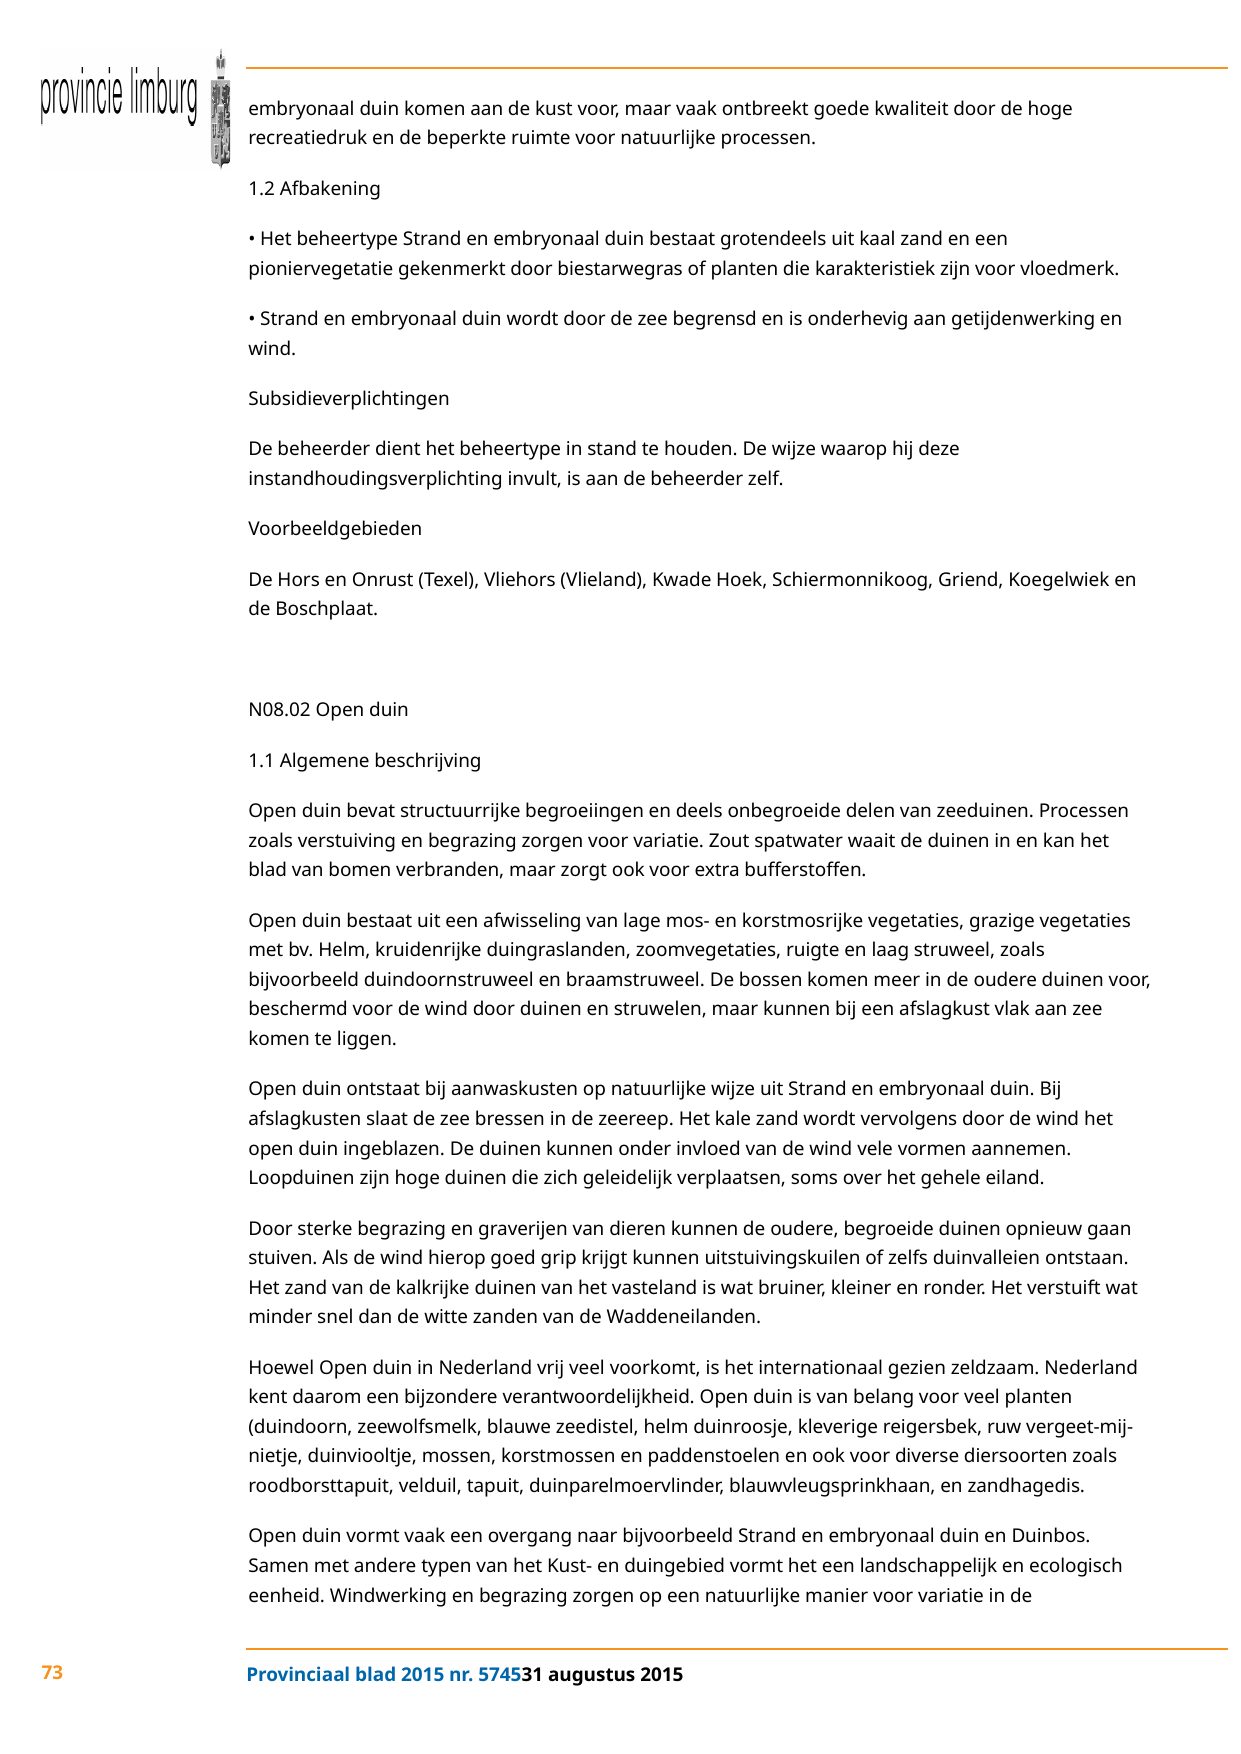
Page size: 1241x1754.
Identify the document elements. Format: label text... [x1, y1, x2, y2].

text N08.02 Open duin [248, 696, 1152, 722]
text Door sterke begrazing en graverijen van dieren kunnen de oudere, begroeide duinen opnieuw gaan stuiven. Als de wind hierop goed grip krijgt kunnen uitstuivingskuilen of zelfs duinvalleien ontstaan. Het zand van de kalkrijke duinen van het vasteland is wat bruiner, kleiner en ronder. Het verstuift wat minder snel dan de witte zanden van de Waddeneilanden. [248, 1215, 1152, 1329]
text 1.1 Algemene beschrijving [248, 747, 1152, 773]
text • Strand en embryonaal duin wordt door de zee begrensd en is onderhevig aan getijdenwerking en wind. [248, 305, 1152, 361]
text Hoewel Open duin in Nederland vrij veel voorkomt, is het internationaal gezien zeldzaam. Nederland kent daarom een bijzondere verantwoordelijkheid. Open duin is van belang voor veel planten (duindoorn, zeewolfsmelk, blauwe zeedistel, helm duinroosje, kleverige reigersbek, ruw vergeet-mij-nietje, duinviooltje, mossen, korstmossen en paddenstoelen en ook voor diverse diersoorten zoals roodborsttapuit, velduil, tapuit, duinparelmoervlinder, blauwvleugsprinkhaan, en zandhagedis. [248, 1354, 1152, 1498]
text Subsidieverplichtingen [248, 385, 1152, 411]
text Open duin bevat structuurrijke begroeiingen en deels onbegroeide delen van zeeduinen. Processen zoals verstuiving en begrazing zorgen voor variatie. Zout spatwater waait de duinen in en kan het blad van bomen verbranden, maar zorgt ook voor extra bufferstoffen. [248, 797, 1152, 882]
text Voorbeeldgebieden [248, 516, 1152, 541]
picture [41, 47, 231, 172]
text De beheerder dient het beheertype in stand te houden. De wijze waarop hij deze instandhoudingsverplichting invult, is aan de beheerder zelf. [248, 436, 1152, 491]
text De Hors en Onrust (Texel), Vliehors (Vlieland), Kwade Hoek, Schiermonnikoog, Griend, Koegelwiek en de Boschplaat. [248, 566, 1152, 621]
text Open duin bestaat uit een afwisseling van lage mos- en korstmosrijke vegetaties, grazige vegetaties met bv. Helm, kruidenrijke duingraslanden, zoomvegetaties, ruigte en laag struweel, zoals bijvoorbeeld duindoornstruweel en braamstruweel. De bossen komen meer in de oudere duinen voor, beschermd voor de wind door duinen en struwelen, maar kunnen bij een afslagkust vlak aan zee komen te liggen. [248, 907, 1152, 1051]
text 1.2 Afbakening [248, 175, 1152, 201]
text • Het beheertype Strand en embryonaal duin bestaat grotendeels uit kaal zand en een pioniervegetatie gekenmerkt door biestarwegras of planten die karakteristiek zijn voor vloedmerk. [248, 225, 1152, 281]
text Open duin vormt vaak een overgang naar bijvoorbeeld Strand en embryonaal duin en Duinbos. Samen met andere typen van het Kust- en duingebied vormt het een landschappelijk en ecologisch eenheid. Windwerking en begrazing zorgen op een natuurlijke manier voor variatie in de [248, 1523, 1152, 1608]
text embryonaal duin komen aan de kust voor, maar vaak ontbreekt goede kwaliteit door de hoge recreatiedruk en de beperkte ruimte voor natuurlijke processen. [248, 95, 1152, 150]
text Open duin ontstaat bij aanwaskusten op natuurlijke wijze uit Strand en embryonaal duin. Bij afslagkusten slaat de zee bressen in de zeereep. Het kale zand wordt vervolgens door de wind het open duin ingeblazen. De duinen kunnen onder invloed van de wind vele vormen aannemen. Loopduinen zijn hoge duinen die zich geleidelijk verplaatsen, soms over het gehele eiland. [248, 1076, 1152, 1190]
